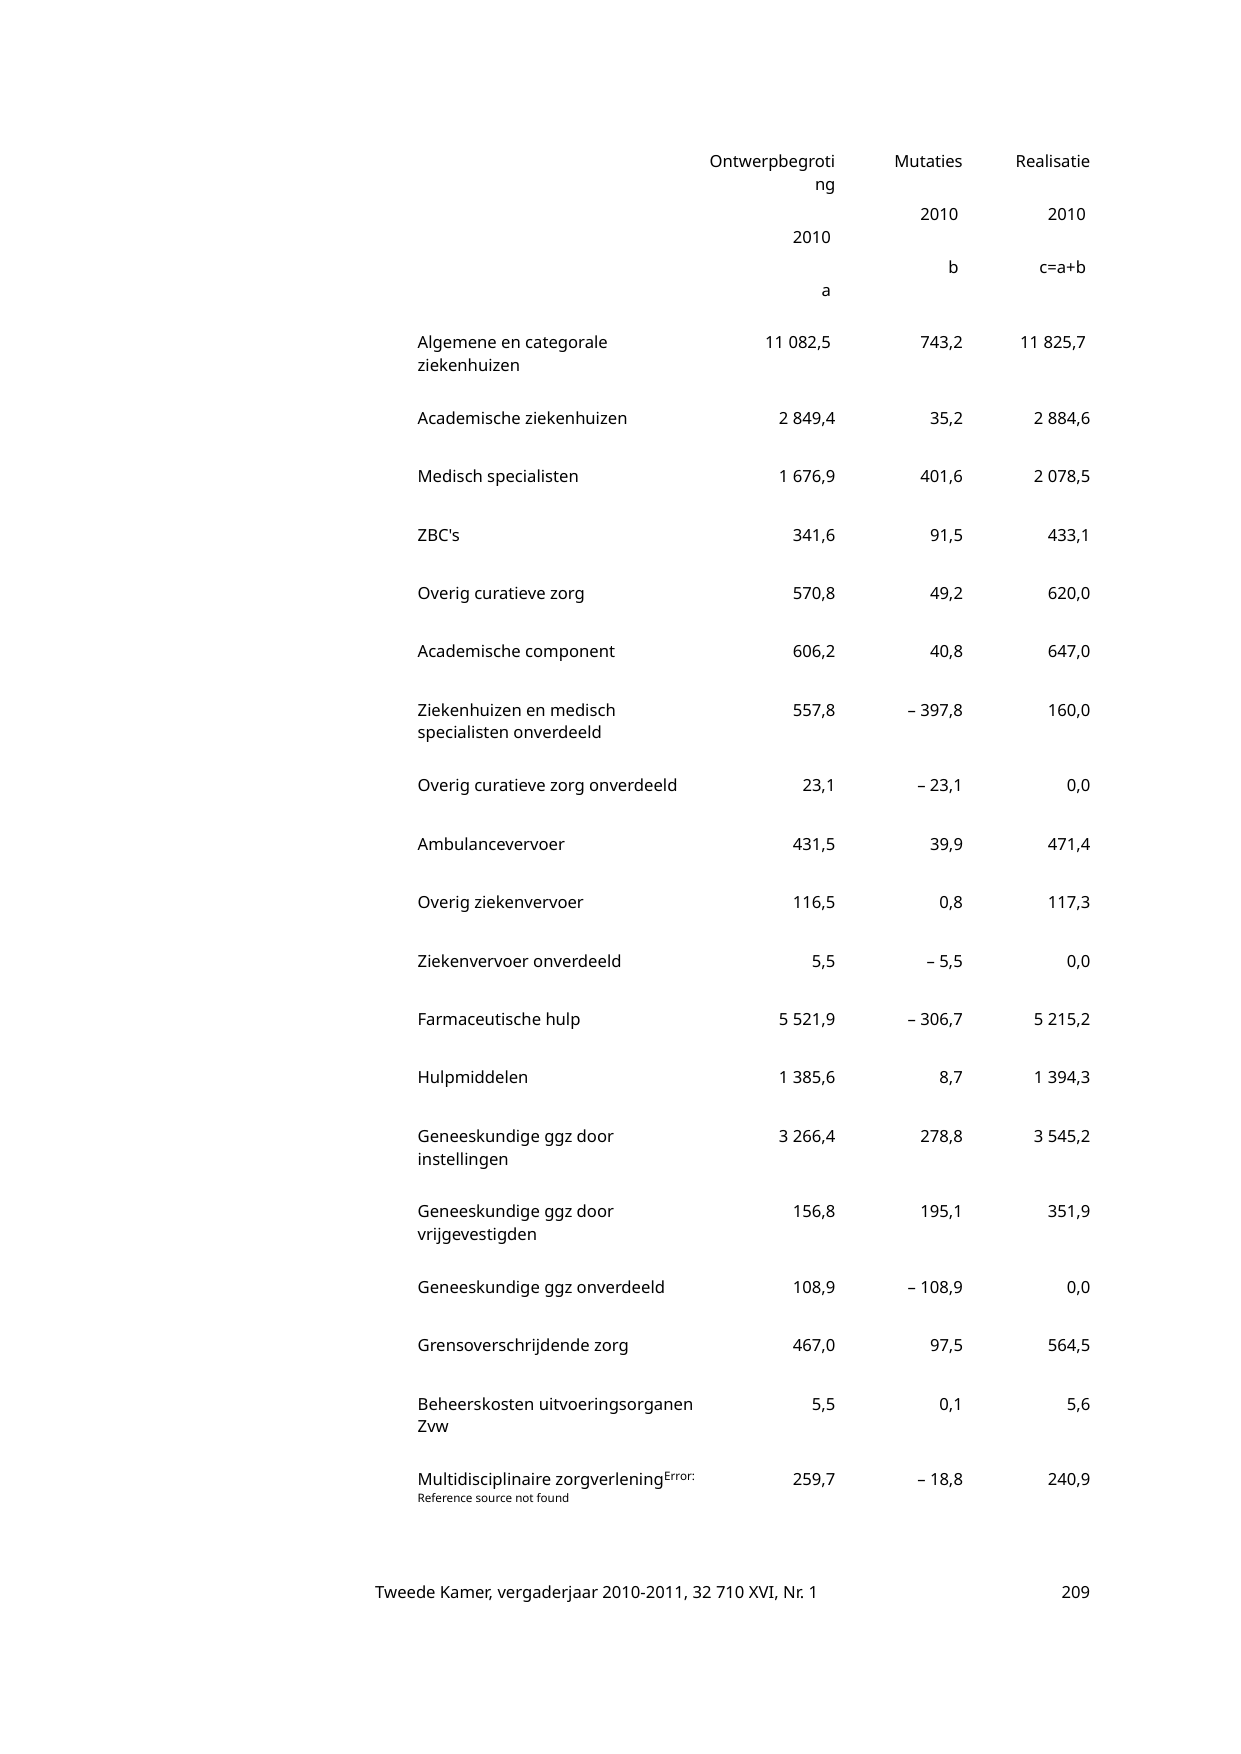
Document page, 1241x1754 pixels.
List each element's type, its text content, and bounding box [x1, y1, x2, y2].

table_cell [375, 891, 417, 949]
table_cell 0,0 [963, 1275, 1090, 1334]
table_cell 0,8 [835, 891, 963, 949]
table_cell 743,2 [835, 331, 963, 406]
table_cell Academische component [418, 640, 708, 698]
table_cell – 23,1 [835, 774, 963, 832]
table_cell 23,1 [708, 774, 835, 832]
table_cell Multidisciplinaire zorgverlening* [418, 1468, 708, 1526]
table_cell 1 385,6 [708, 1066, 835, 1124]
table_cell 564,5 [963, 1334, 1090, 1392]
table_cell 0,0 [963, 774, 1090, 832]
table_cell 2 078,5 [963, 465, 1090, 523]
table_cell [375, 949, 417, 1008]
table_cell 39,9 [835, 832, 963, 891]
table_header Mutaties 2010 b [835, 150, 963, 331]
table_cell 433,1 [963, 523, 1090, 582]
table_cell Medisch specialisten [418, 465, 708, 523]
table_cell 2 884,6 [963, 406, 1090, 465]
table_cell 471,4 [963, 832, 1090, 891]
table_cell 647,0 [963, 640, 1090, 698]
table_header [375, 150, 417, 331]
table_cell Overig curatieve zorg [418, 582, 708, 640]
table_cell Ambulancevervoer [418, 832, 708, 891]
table_cell 5 215,2 [963, 1008, 1090, 1066]
table_cell Farmaceutische hulp [418, 1008, 708, 1066]
table_cell 5 521,9 [708, 1008, 835, 1066]
table_cell – 397,8 [835, 699, 963, 774]
table_cell 8,7 [835, 1066, 963, 1124]
table_cell Geneeskundige ggz door instellingen [418, 1125, 708, 1200]
table_cell 11 082,5 [708, 331, 835, 406]
table_cell [375, 1125, 417, 1200]
table_cell 278,8 [835, 1125, 963, 1200]
table_cell 3 545,2 [963, 1125, 1090, 1200]
table_cell 0,1 [835, 1392, 963, 1468]
table_cell 259,7 [708, 1468, 835, 1526]
table_cell Overig ziekenvervoer [418, 891, 708, 949]
table_cell Ziekenvervoer onverdeeld [418, 949, 708, 1008]
table_cell – 108,9 [835, 1275, 963, 1334]
table_cell [375, 1468, 417, 1526]
table_cell 49,2 [835, 582, 963, 640]
table_cell 3 266,4 [708, 1125, 835, 1200]
table_cell 5,6 [963, 1392, 1090, 1468]
table_cell 2 849,4 [708, 406, 835, 465]
table_cell Beheerskosten uitvoeringsorganen Zvw [418, 1392, 708, 1468]
table_cell 0,0 [963, 949, 1090, 1008]
table_header [418, 150, 708, 331]
table_cell [375, 1334, 417, 1392]
table_cell Geneeskundige ggz onverdeeld [418, 1275, 708, 1334]
table_cell 5,5 [708, 949, 835, 1008]
table_header Ontwerpbegroting 2010 a [708, 150, 835, 331]
table_cell [375, 582, 417, 640]
table_cell Algemene en categorale ziekenhuizen [418, 331, 708, 406]
table_cell 117,3 [963, 891, 1090, 949]
table_cell [375, 699, 417, 774]
table_cell 1 676,9 [708, 465, 835, 523]
table_cell 1 394,3 [963, 1066, 1090, 1124]
table_cell 160,0 [963, 699, 1090, 774]
table_cell 431,5 [708, 832, 835, 891]
table_cell Grensoverschrijdende zorg [418, 1334, 708, 1392]
table_cell 240,9 [963, 1468, 1090, 1526]
table_cell Overig curatieve zorg onverdeeld [418, 774, 708, 832]
table_cell 91,5 [835, 523, 963, 582]
table_cell [375, 1275, 417, 1334]
table_cell Geneeskundige ggz door vrijgevestigden [418, 1200, 708, 1275]
table_cell 35,2 [835, 406, 963, 465]
table_cell 195,1 [835, 1200, 963, 1275]
table_cell 606,2 [708, 640, 835, 698]
table_cell 401,6 [835, 465, 963, 523]
table_cell 156,8 [708, 1200, 835, 1275]
table_cell 108,9 [708, 1275, 835, 1334]
table_cell Ziekenhuizen en medisch specialisten onverdeeld [418, 699, 708, 774]
table_cell 5,5 [708, 1392, 835, 1468]
table_cell ZBC's [418, 523, 708, 582]
table_cell 467,0 [708, 1334, 835, 1392]
table_cell 620,0 [963, 582, 1090, 640]
table_cell 97,5 [835, 1334, 963, 1392]
table_cell – 306,7 [835, 1008, 963, 1066]
table_cell 341,6 [708, 523, 835, 582]
table_cell 40,8 [835, 640, 963, 698]
table_cell [375, 406, 417, 465]
table_cell – 5,5 [835, 949, 963, 1008]
table_cell Academische ziekenhuizen [418, 406, 708, 465]
table_cell [375, 1200, 417, 1275]
table_cell [375, 465, 417, 523]
table_cell 570,8 [708, 582, 835, 640]
table_cell [375, 774, 417, 832]
table_cell [375, 331, 417, 406]
table_cell 557,8 [708, 699, 835, 774]
table_cell [375, 1392, 417, 1468]
table_cell [375, 832, 417, 891]
table_cell 116,5 [708, 891, 835, 949]
table_cell [375, 1008, 417, 1066]
table_cell 11 825,7 [963, 331, 1090, 406]
table_cell [375, 523, 417, 582]
table_cell [375, 1066, 417, 1124]
table_header Realisatie 2010 c=a+b [963, 150, 1090, 331]
table_cell [375, 640, 417, 698]
table_cell – 18,8 [835, 1468, 963, 1526]
table_cell Hulpmiddelen [418, 1066, 708, 1124]
table_cell 351,9 [963, 1200, 1090, 1275]
